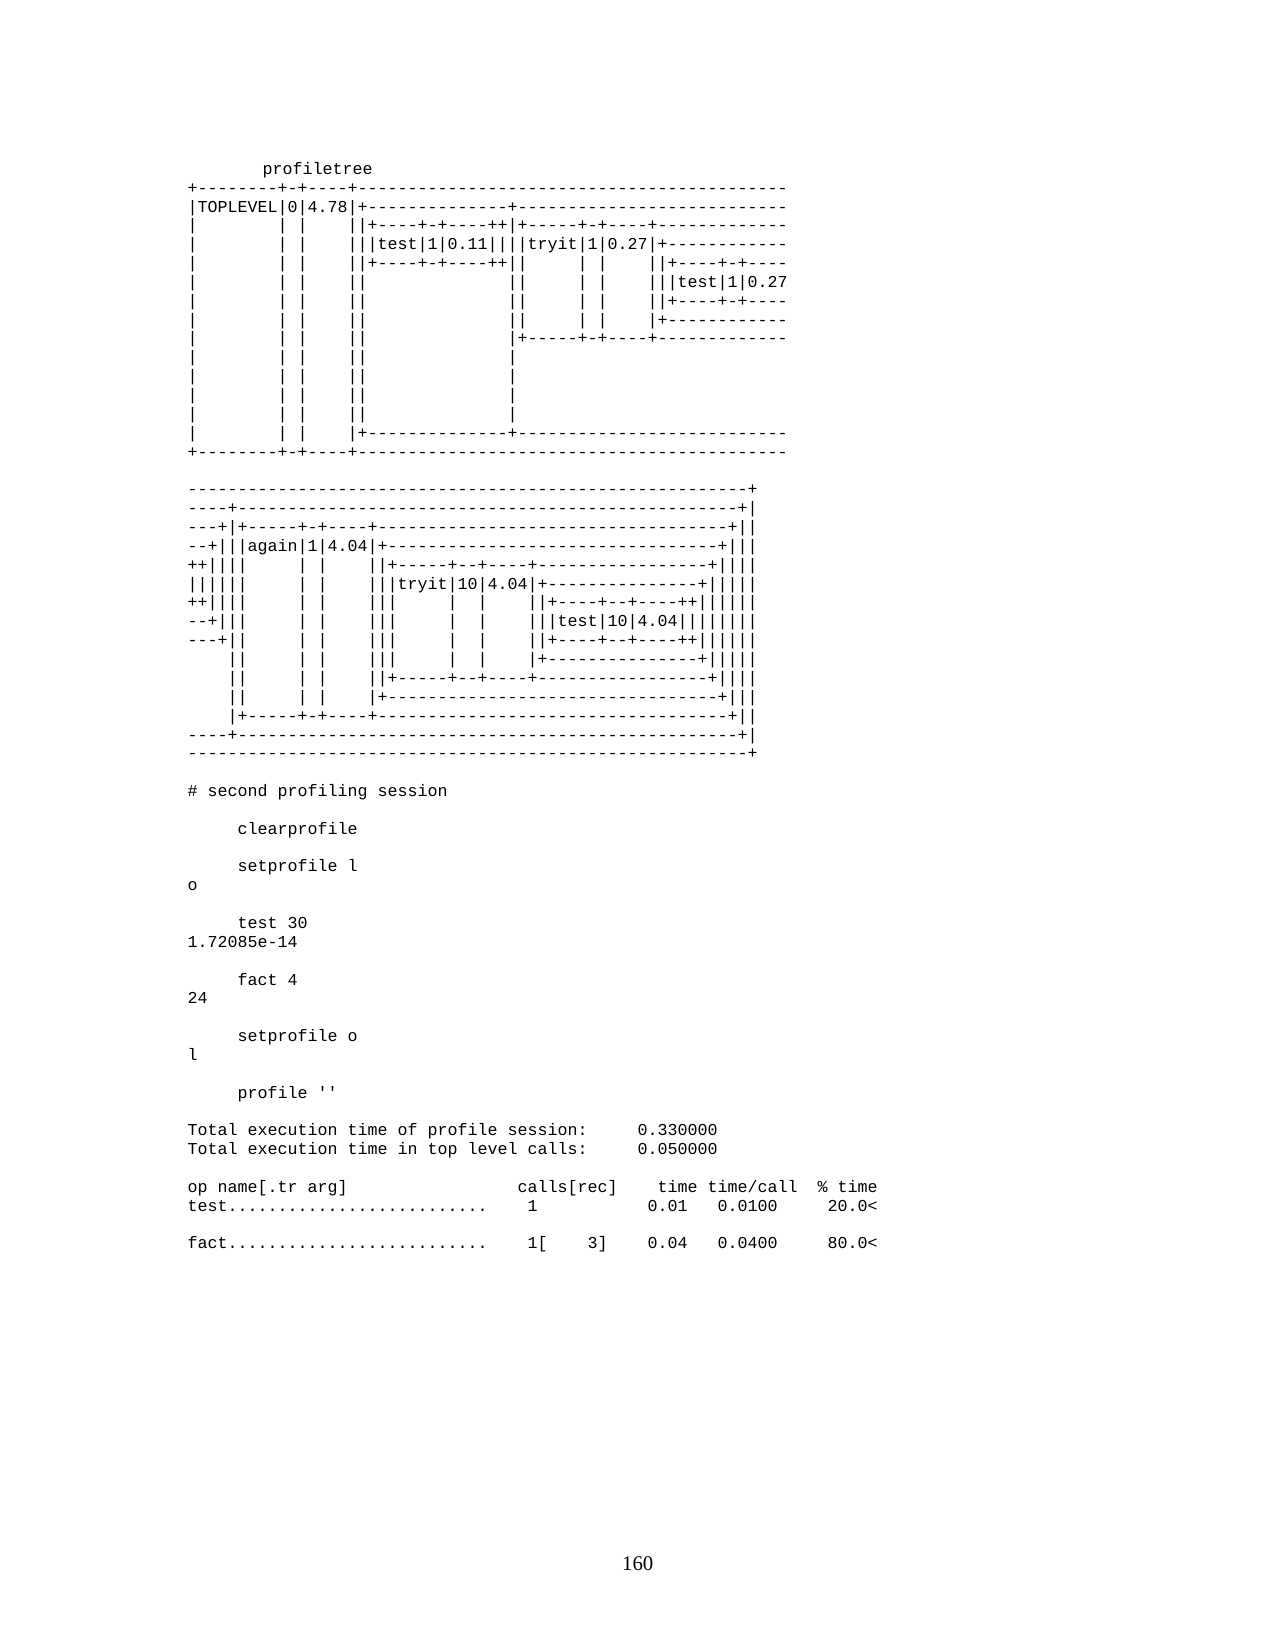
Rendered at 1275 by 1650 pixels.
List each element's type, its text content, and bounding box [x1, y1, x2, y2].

text profiletree +--------+-+----+------------------------------------------- |TOPLEVEL|0|4.78|+--------------+--------------------------- | | | ||+----+-+----++|+-----+-+----+------------- | | | |||test|1|0.11||||tryit|1|0.27|+------------ | | | ||+----+-+----++|| | | ||+----+-+---- | | | || || | | |||test|1|0.27 | | | || || | | ||+----+-+---- | | | || || | | |+------------ | | | || |+-----+-+----+------------- | | | || | | | | || | | | | || | | | | || | | | | |+--------------+--------------------------- +--------+-+----+------------------------------------------- --------------------------------------------------------+ ----+--------------------------------------------------+| ---+|+-----+-+----+-----------------------------------+|| --+|||again|1|4.04|+---------------------------------+||| ++|||| | | ||+-----+--+----+-----------------+|||| |||||| | | |||tryit|10|4.04|+---------------+||||| ++|||| | | ||| | | ||+----+--+----++|||||| --+||| | | ||| | | |||test|10|4.04|||||||| ---+|| | | ||| | | ||+----+--+----++|||||| || | | ||| | | |+---------------+||||| || | | ||+-----+--+----+-----------------+|||| || | | |+---------------------------------+||| |+-----+-+----+-----------------------------------+|| ----+--------------------------------------------------+| --------------------------------------------------------+ # second profiling session clearprofile setprofile l o test 30 1.72085e-14 fact 4 24 setprofile o l profile '' Total execution time of profile session: 0.330000 Total execution time in top level calls: 0.050000 op name[.tr arg] calls[rec] time time/call % time test.......................... 1 0.01 0.0100 20.0< fact.......................... 1[ 3] 0.04 0.0400 80.0< [187, 160, 1087, 1329]
